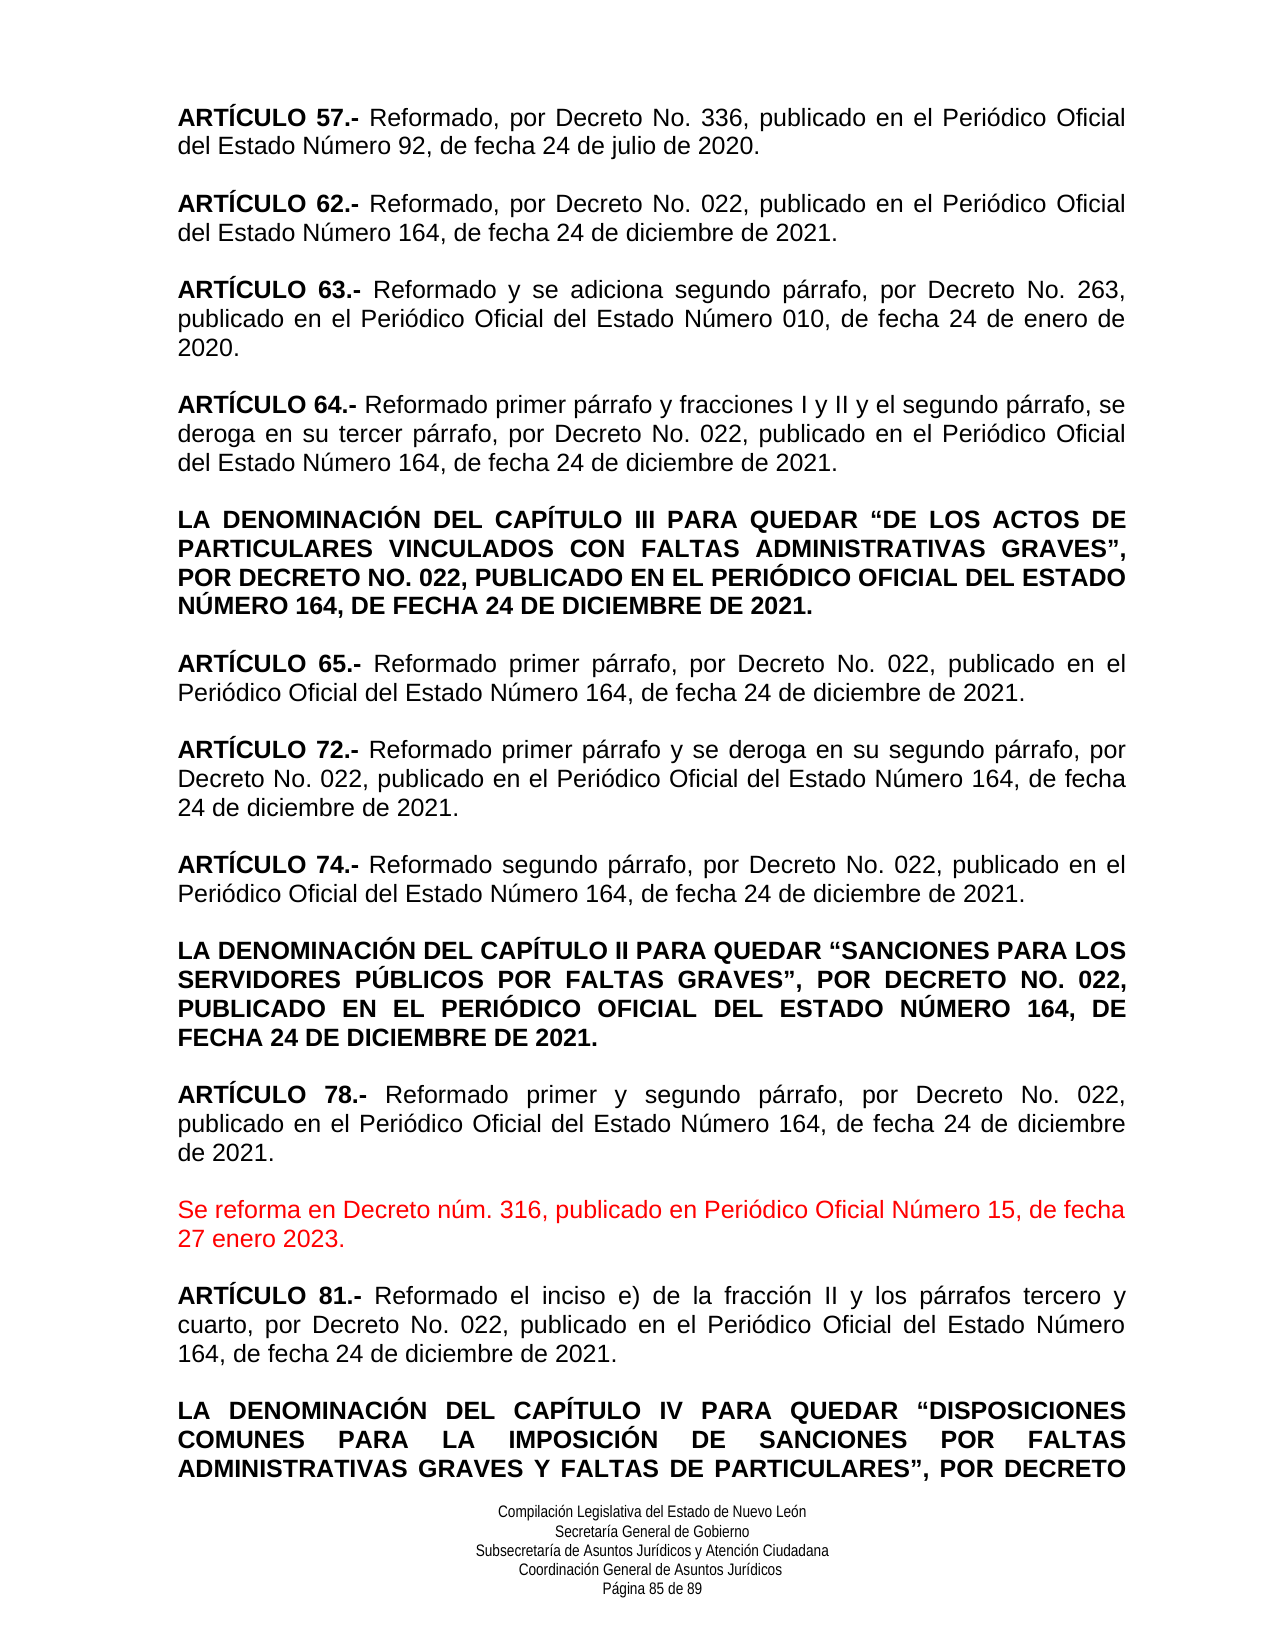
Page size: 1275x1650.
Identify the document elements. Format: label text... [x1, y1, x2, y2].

text LA DENOMINACIÓN DEL CAPÍTULO II PARA QUEDAR “SANCIONES PARA LOS SERVIDORES PÚBLICOS POR FALTAS GRAVES”, POR DECRETO NO. 022, PUBLICADO EN EL PERIÓDICO OFICIAL DEL ESTADO NÚMERO 164, DE FECHA 24 DE DICIEMBRE DE 2021. [177, 936, 1127, 1051]
text ARTÍCULO 78.- Reformado primer y segundo párrafo, por Decreto No. 022, publicado en el Periódico Oficial del Estado Número 164, de fecha 24 de diciembre de 2021. [177, 1080, 1127, 1166]
text ARTÍCULO 64.- Reformado primer párrafo y fracciones I y II y el segundo párrafo, se deroga en su tercer párrafo, por Decreto No. 022, publicado en el Periódico Oficial del Estado Número 164, de fecha 24 de diciembre de 2021. [177, 390, 1127, 476]
text ARTÍCULO 65.- Reformado primer párrafo, por Decreto No. 022, publicado en el Periódico Oficial del Estado Número 164, de fecha 24 de diciembre de 2021. [177, 649, 1127, 706]
text ARTÍCULO 57.- Reformado, por Decreto No. 336, publicado en el Periódico Oficial del Estado Número 92, de fecha 24 de julio de 2020. [177, 103, 1127, 160]
text ARTÍCULO 74.- Reformado segundo párrafo, por Decreto No. 022, publicado en el Periódico Oficial del Estado Número 164, de fecha 24 de diciembre de 2021. [177, 850, 1127, 908]
text ARTÍCULO 62.- Reformado, por Decreto No. 022, publicado en el Periódico Oficial del Estado Número 164, de fecha 24 de diciembre de 2021. [177, 189, 1127, 246]
text ARTÍCULO 63.- Reformado y se adiciona segundo párrafo, por Decreto No. 263, publicado en el Periódico Oficial del Estado Número 010, de fecha 24 de enero de 2020. [177, 275, 1127, 361]
text ARTÍCULO 72.- Reformado primer párrafo y se deroga en su segundo párrafo, por Decreto No. 022, publicado en el Periódico Oficial del Estado Número 164, de fecha 24 de diciembre de 2021. [177, 735, 1127, 821]
text LA DENOMINACIÓN DEL CAPÍTULO III PARA QUEDAR “DE LOS ACTOS DE PARTICULARES VINCULADOS CON FALTAS ADMINISTRATIVAS GRAVES”, POR DECRETO NO. 022, PUBLICADO EN EL PERIÓDICO OFICIAL DEL ESTADO NÚMERO 164, DE FECHA 24 DE DICIEMBRE DE 2021. [177, 505, 1127, 620]
text Se reforma en Decreto núm. 316, publicado en Periódico Oficial Número 15, de fecha 27 enero 2023. [177, 1195, 1127, 1253]
text ARTÍCULO 81.- Reformado el inciso e) de la fracción II y los párrafos tercero y cuarto, por Decreto No. 022, publicado en el Periódico Oficial del Estado Número 164, de fecha 24 de diciembre de 2021. [177, 1281, 1127, 1368]
text LA DENOMINACIÓN DEL CAPÍTULO IV PARA QUEDAR “DISPOSICIONES COMUNES PARA LA IMPOSICIÓN DE SANCIONES POR FALTAS ADMINISTRATIVAS GRAVES Y FALTAS DE PARTICULARES”, POR DECRETO [177, 1396, 1127, 1483]
